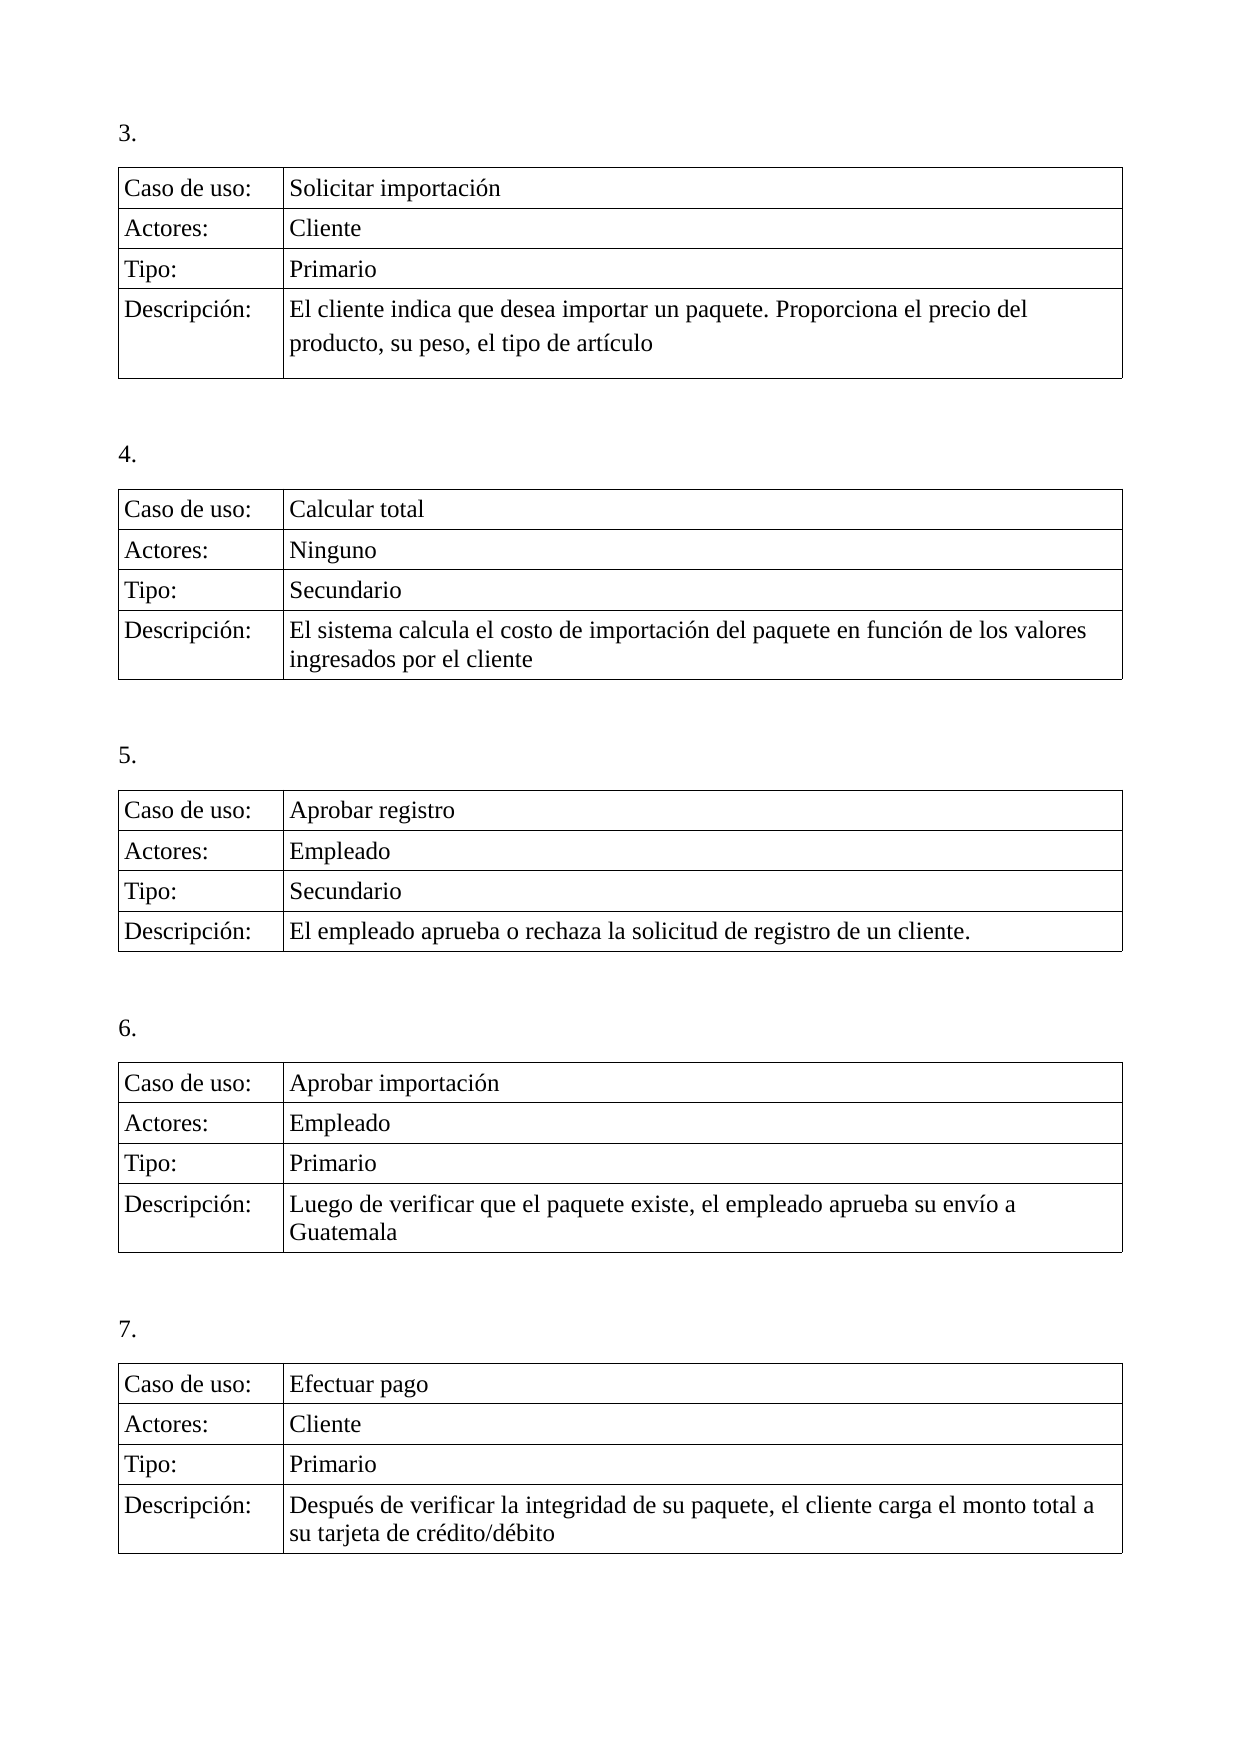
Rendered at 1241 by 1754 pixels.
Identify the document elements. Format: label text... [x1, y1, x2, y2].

table_cell Descripción: [119, 1485, 283, 1553]
table_cell Tipo: [119, 1445, 283, 1484]
table_cell El sistema calcula el costo de importación del paquete en función de los valores ingresados por el cliente [284, 611, 1122, 678]
table_header Caso de uso: [119, 1063, 283, 1102]
table_cell Actores: [119, 1103, 283, 1142]
table_header Aprobar importación [284, 1063, 1122, 1102]
text 3. [118, 118, 1122, 147]
table_cell Tipo: [119, 570, 283, 609]
table_header Caso de uso: [119, 1364, 283, 1403]
table_cell Actores: [119, 209, 283, 248]
table_header Solicitar importación [284, 168, 1122, 207]
table_cell Descripción: [119, 1184, 283, 1252]
table_header Caso de uso: [119, 791, 283, 830]
table_cell Ninguno [284, 530, 1122, 569]
table_header Aprobar registro [284, 791, 1122, 830]
table_cell Actores: [119, 530, 283, 569]
table_cell Empleado [284, 831, 1122, 870]
table_header Efectuar pago [284, 1364, 1122, 1403]
table_cell El empleado aprueba o rechaza la solicitud de registro de un cliente. [284, 912, 1122, 951]
table_cell Primario [284, 1144, 1122, 1183]
table_cell Después de verificar la integridad de su paquete, el cliente carga el monto total a su tarjeta de crédito/débito [284, 1485, 1122, 1553]
text 4. [118, 439, 1122, 468]
table_cell Actores: [119, 1404, 283, 1443]
table_cell Descripción: [119, 611, 283, 678]
table_cell Descripción: [119, 912, 283, 951]
table_cell Tipo: [119, 1144, 283, 1183]
table_cell Primario [284, 1445, 1122, 1484]
table_cell Actores: [119, 831, 283, 870]
table_cell Tipo: [119, 871, 283, 911]
table_cell Cliente [284, 209, 1122, 248]
text 6. [118, 1013, 1122, 1042]
text 5. [118, 741, 1122, 769]
table_cell Cliente [284, 1404, 1122, 1443]
table_cell Primario [284, 249, 1122, 288]
table_cell Descripción: [119, 289, 283, 377]
table_cell Secundario [284, 871, 1122, 911]
table_header Caso de uso: [119, 168, 283, 207]
table_cell El cliente indica que desea importar un paquete. Proporciona el precio del producto, su peso, el tipo de artículo [284, 289, 1122, 377]
table_header Caso de uso: [119, 490, 283, 529]
table_cell Luego de verificar que el paquete existe, el empleado aprueba su envío a Guatemala [284, 1184, 1122, 1252]
table_header Calcular total [284, 490, 1122, 529]
table_cell Tipo: [119, 249, 283, 288]
table_cell Empleado [284, 1103, 1122, 1142]
text 7. [118, 1314, 1122, 1343]
table_cell Secundario [284, 570, 1122, 609]
